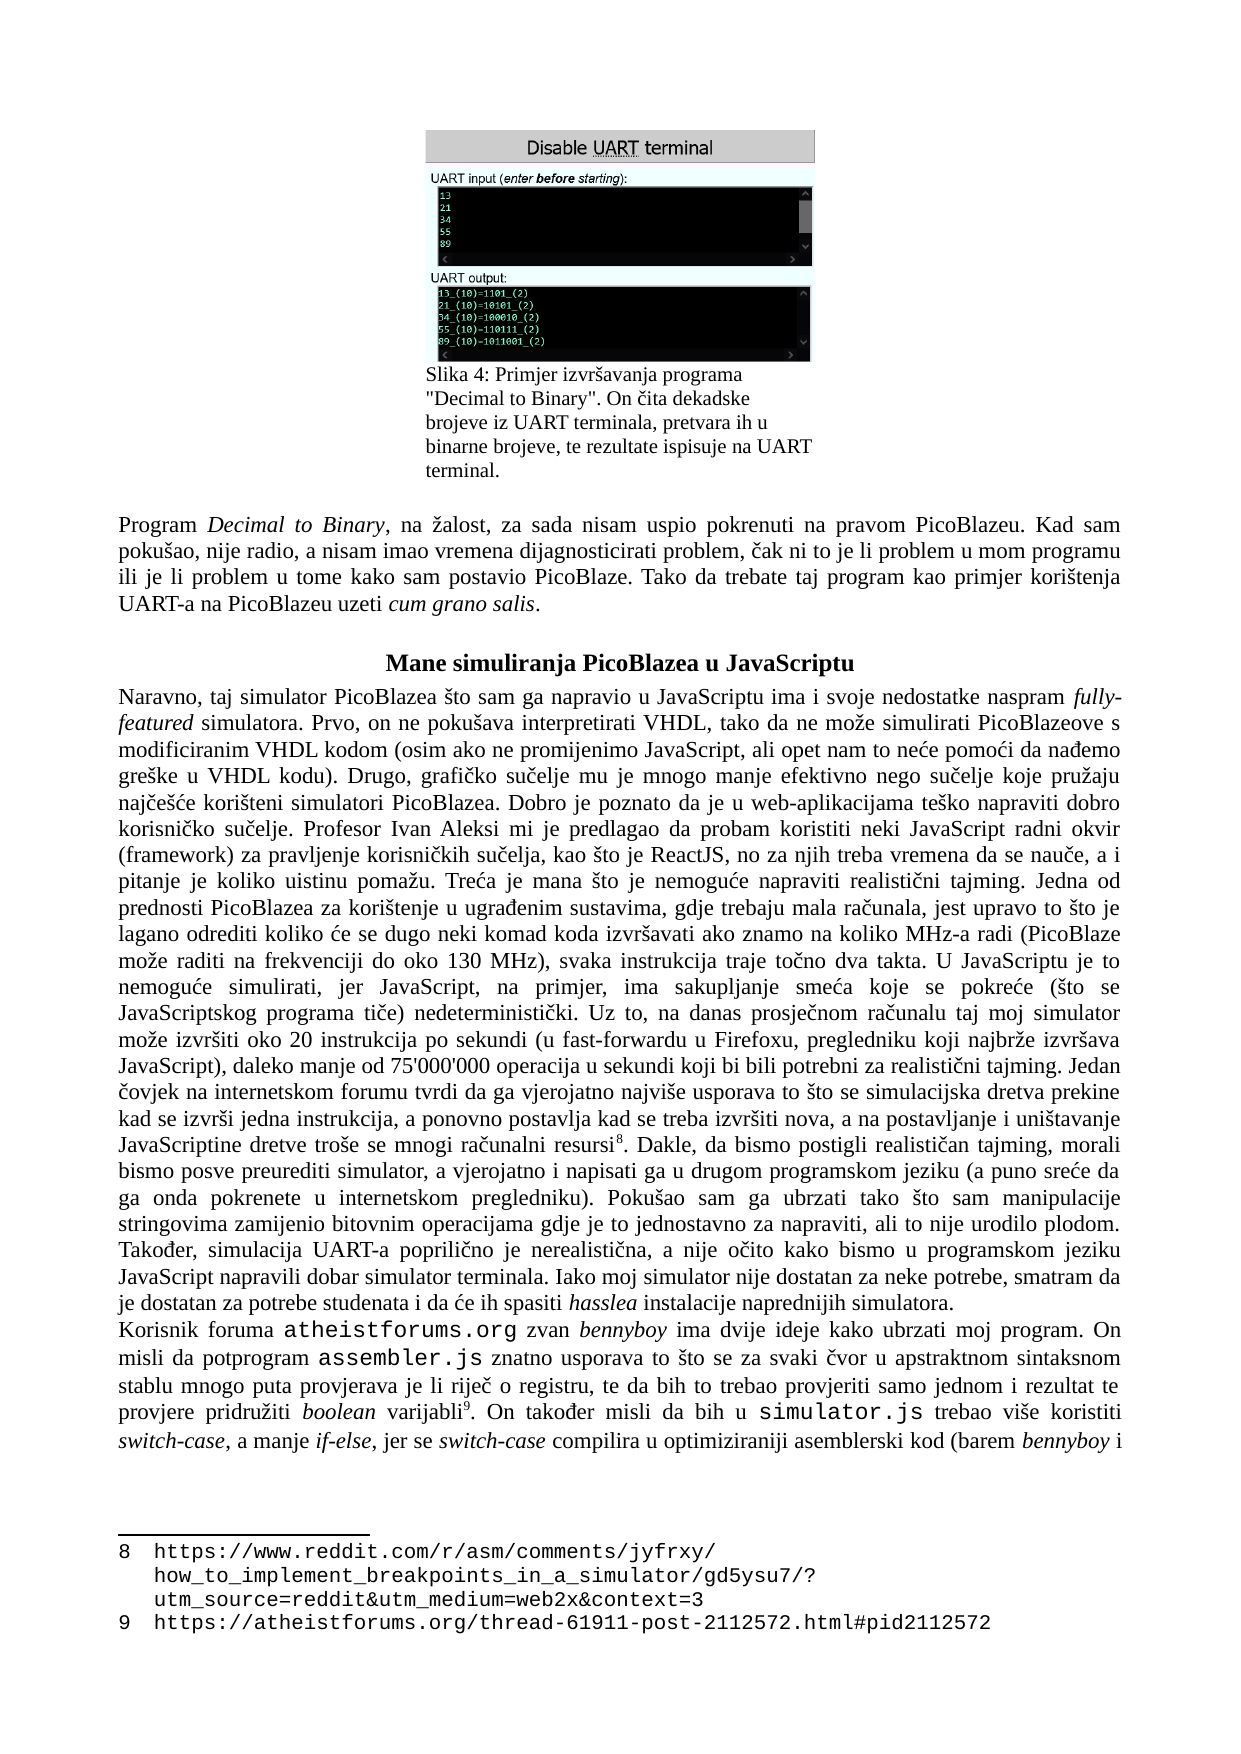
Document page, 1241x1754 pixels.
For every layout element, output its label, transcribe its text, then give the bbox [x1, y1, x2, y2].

text Naravno, taj simulator PicoBlazea što sam ga napravio u JavaScriptu ima i svoje nedostatke naspram fully-featured simulatora. Prvo, on ne pokušava interpretirati VHDL, tako da ne može simulirati PicoBlazeove s modificiranim VHDL kodom (osim ako ne promijenimo JavaScript, ali opet nam to neće pomoći da nađemo greške u VHDL kodu). Drugo, grafičko sučelje mu je mnogo manje efektivno nego sučelje koje pružaju najčešće korišteni simulatori PicoBlazea. Dobro je poznato da je u web-aplikacijama teško napraviti dobro korisničko sučelje. Profesor Ivan Aleksi mi je predlagao da probam koristiti neki JavaScript radni okvir (framework) za pravljenje korisničkih sučelja, kao što je ReactJS, no za njih treba vremena da se nauče, a i pitanje je koliko uistinu pomažu. Treća je mana što je nemoguće napraviti realistični tajming. Jedna od prednosti PicoBlazea za korištenje u ugrađenim sustavima, gdje trebaju mala računala, jest upravo to što je lagano odrediti koliko će se dugo neki komad koda izvršavati ako znamo na koliko MHz-a radi (PicoBlaze može raditi na frekvenciji do oko 130 MHz), svaka instrukcija traje točno dva takta. U JavaScriptu je to nemoguće simulirati, jer JavaScript, na primjer, ima sakupljanje smeća koje se pokreće (što se JavaScriptskog programa tiče) nedeterministički. Uz to, na danas prosječnom računalu taj moj simulator može izvršiti oko 20 instrukcija po sekundi (u fast-forwardu u Firefoxu, pregledniku koji najbrže izvršava JavaScript), daleko manje od 75'000'000 operacija u sekundi koji bi bili potrebni za realistični tajming. Jedan čovjek na internetskom forumu tvrdi da ga vjerojatno najviše usporava to što se simulacijska dretva prekine kad se izvrši jedna instrukcija, a ponovno postavlja kad se treba izvršiti nova, a na postavljanje i uništavanje JavaScriptine dretve troše se mnogi računalni resursi. Dakle, da bismo postigli realističan tajming, morali bismo posve preurediti simulator, a vjerojatno i napisati ga u drugom programskom jeziku (a puno sreće da ga onda pokrenete u internetskom pregledniku). Pokušao sam ga ubrzati tako što sam manipulacije stringovima zamijenio bitovnim operacijama gdje je to jednostavno za napraviti, ali to nije urodilo plodom. Također, simulacija UART-a poprilično je nerealistična, a nije očito kako bismo u programskom jeziku JavaScript napravili dobar simulator terminala. Iako moj simulator nije dostatan za neke potrebe, smatram da je dostatan za potrebe studenata i da će ih spasiti hasslea instalacije naprednijih simulatora. [118, 683, 1122, 1316]
text Slika 4: Primjer izvršavanja programa "Decimal to Binary". On čita dekadske brojeve iz UART terminala, pretvara ih u binarne brojeve, te rezultate ispisuje na UART terminal. [425, 362, 815, 482]
text https://www.reddit.com/r/asm/comments/jyfrxy/how_to_implement_breakpoints_in_a_simulator/gd5ysu7/?utm_source=reddit&utm_medium=web2x&context=3 [118, 1541, 1122, 1612]
text https://atheistforums.org/thread-61911-post-2112572.html#pid2112572 [118, 1612, 1122, 1636]
text Program Decimal to Binary, na žalost, za sada nisam uspio pokrenuti na pravom PicoBlazeu. Kad sam pokušao, nije radio, a nisam imao vremena dijagnosticirati problem, čak ni to je li problem u mom programu ili je li problem u tome kako sam postavio PicoBlaze. Tako da trebate taj program kao primjer korištenja UART-a na PicoBlazeu uzeti cum grano salis. [118, 511, 1122, 616]
text Korisnik foruma atheistforums.org zvan bennyboy ima dvije ideje kako ubrzati moj program. On misli da potprogram assembler.js znatno usporava to što se za svaki čvor u apstraktnom sintaksnom stablu mnogo puta provjerava je li riječ o registru, te da bih to trebao provjeriti samo jednom i rezultat te provjere pridružiti boolean varijabli. On također misli da bih u simulator.js trebao više koristiti switch-case, a manje if-else, jer se switch-case compilira u optimiziraniji asemblerski kod (barem bennyboy i [118, 1316, 1122, 1453]
picture [425, 130, 815, 362]
text Mane simuliranja PicoBlazea u JavaScriptu [118, 648, 1122, 677]
